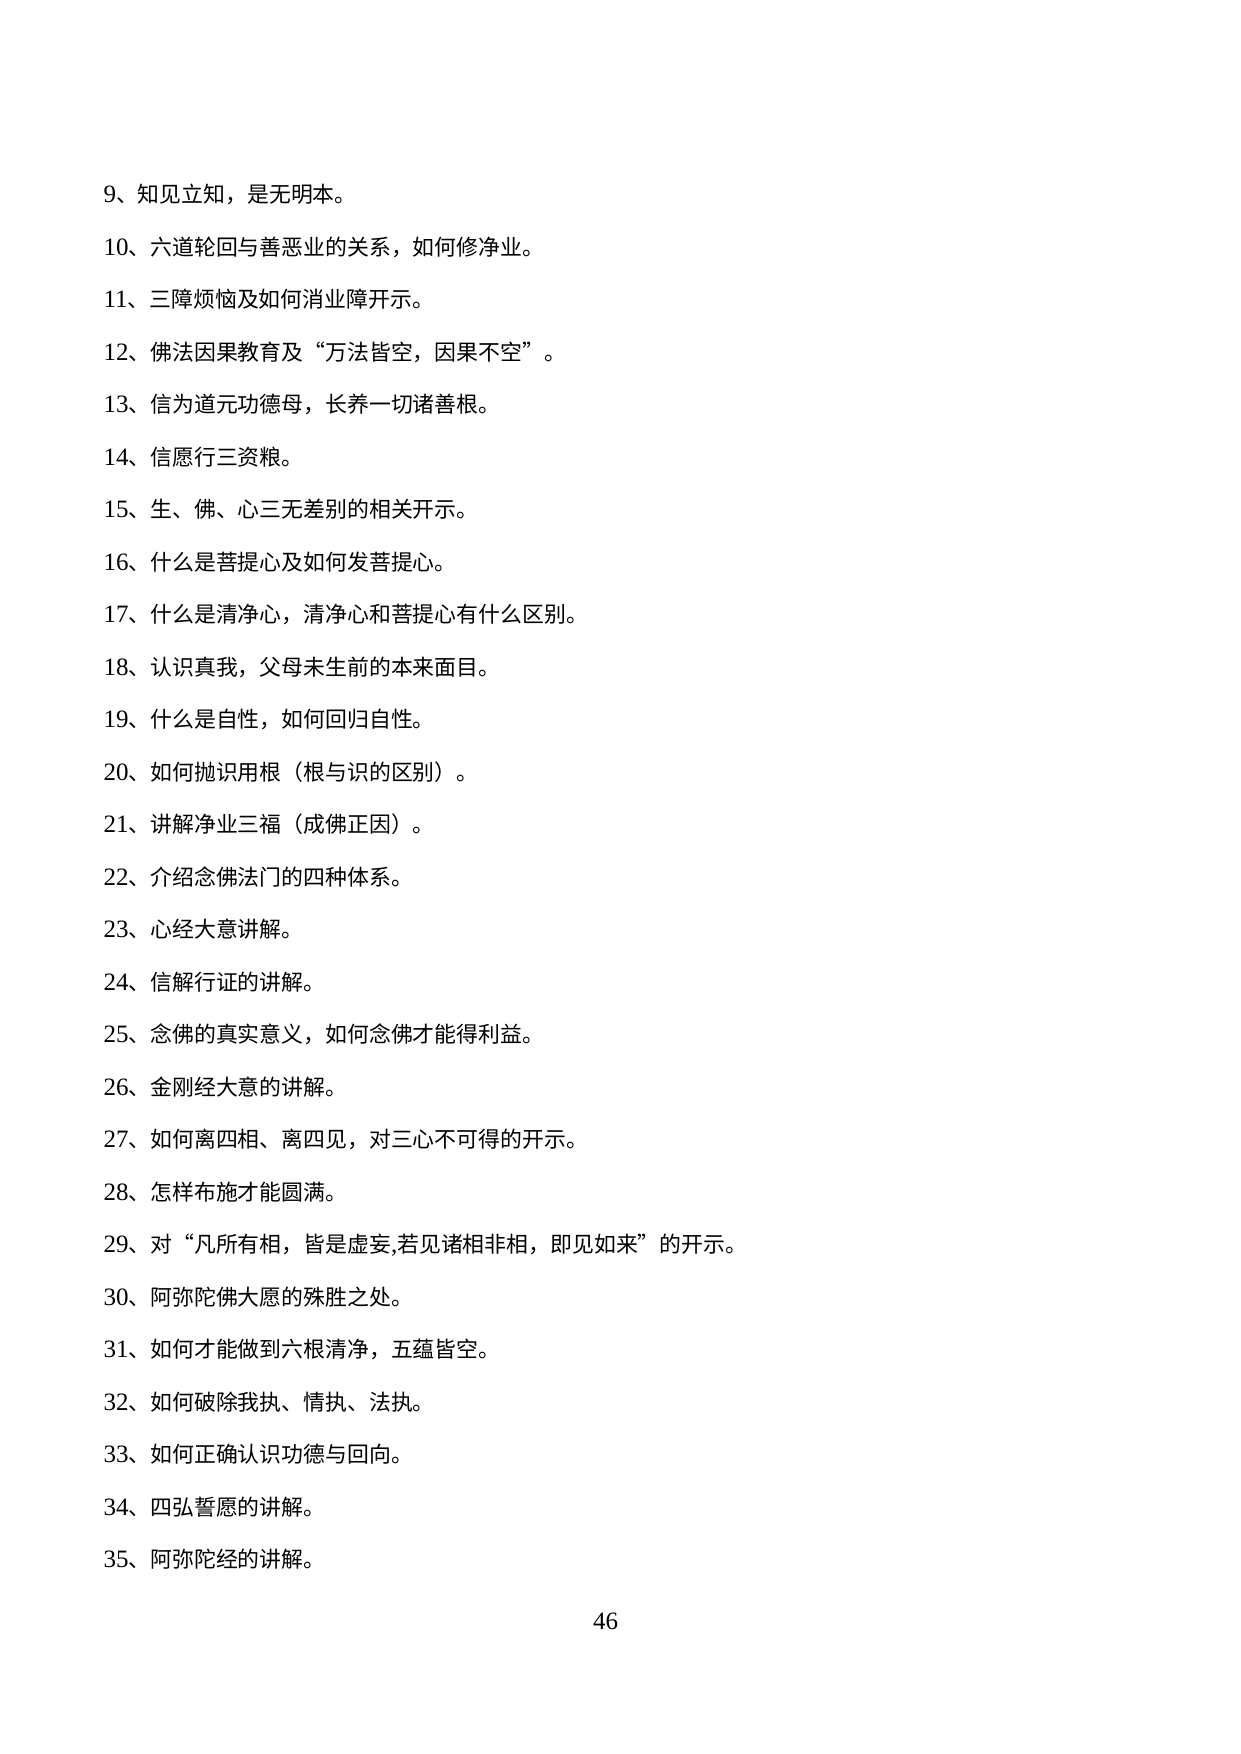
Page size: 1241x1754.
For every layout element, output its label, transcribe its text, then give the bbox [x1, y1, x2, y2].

text 11、三障烦恼及如何消业障开示。 [103, 282, 1107, 314]
text 10、六道轮回与善恶业的关系，如何修净业。 [103, 229, 1107, 261]
text 29、对“凡所有相，皆是虚妄,若见诸相非相，即见如来”的开示。 [103, 1227, 1107, 1259]
text 18、认识真我，父母未生前的本来面目。 [103, 649, 1107, 681]
text 35、阿弥陀经的讲解。 [103, 1542, 1107, 1574]
text 15、生、佛、心三无差别的相关开示。 [103, 492, 1107, 524]
text 31、如何才能做到六根清净，五蕴皆空。 [103, 1332, 1107, 1364]
text 30、阿弥陀佛大愿的殊胜之处。 [103, 1279, 1107, 1311]
text 17、什么是清净心，清净心和菩提心有什么区别。 [103, 597, 1107, 629]
text 20、如何抛识用根（根与识的区别）。 [103, 754, 1107, 786]
text 13、信为道元功德母，长养一切诸善根。 [103, 387, 1107, 419]
text 22、介绍念佛法门的四种体系。 [103, 859, 1107, 891]
text 32、如何破除我执、情执、法执。 [103, 1384, 1107, 1416]
text 21、讲解净业三福（成佛正因）。 [103, 807, 1107, 839]
text 25、念佛的真实意义，如何念佛才能得利益。 [103, 1017, 1107, 1049]
text 14、信愿行三资粮。 [103, 439, 1107, 471]
text 12、佛法因果教育及“万法皆空，因果不空”。 [103, 334, 1107, 366]
text 9、知见立知，是无明本。 [103, 177, 1107, 209]
text 23、心经大意讲解。 [103, 912, 1107, 944]
text 28、怎样布施才能圆满。 [103, 1174, 1107, 1206]
text 33、如何正确认识功德与回向。 [103, 1437, 1107, 1469]
text 19、什么是自性，如何回归自性。 [103, 702, 1107, 734]
text 26、金刚经大意的讲解。 [103, 1069, 1107, 1101]
text 24、信解行证的讲解。 [103, 964, 1107, 996]
text 34、四弘誓愿的讲解。 [103, 1489, 1107, 1521]
text 27、如何离四相、离四见，对三心不可得的开示。 [103, 1122, 1107, 1154]
text 16、什么是菩提心及如何发菩提心。 [103, 544, 1107, 576]
